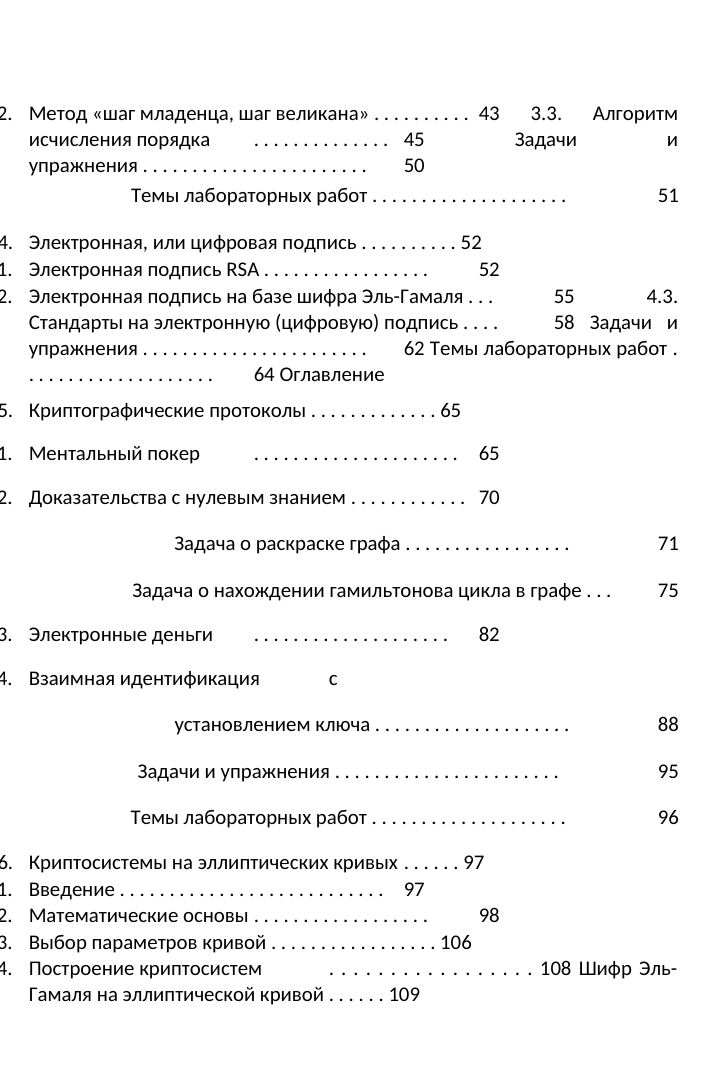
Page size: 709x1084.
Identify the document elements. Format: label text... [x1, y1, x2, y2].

text Темы лабораторных работ . . . . . . . . . . . . . . . . . . . . 96 [28, 802, 679, 830]
text Темы лабораторных работ . . . . . . . . . . . . . . . . . . . . 51 [28, 180, 679, 208]
list Выбор параметров кривой . . . . . . . . . . . . . . . . . 106 [0, 929, 678, 954]
list Криптосистемы на эллиптических кривых . . . . . . 97 [0, 849, 679, 874]
list Доказательства с нулевым знанием . . . . . . . . . . . . 70 [0, 484, 678, 510]
list Ментальный покер . . . . . . . . . . . . . . . . . . . . . 65 [0, 441, 678, 466]
text установлением ключа . . . . . . . . . . . . . . . . . . . . 88 [28, 709, 679, 737]
list Взаимная идентификация с [0, 665, 678, 691]
list Математические основы . . . . . . . . . . . . . . . . . . 98 [0, 903, 678, 928]
list Криптографические протоколы . . . . . . . . . . . . . 65 [0, 397, 679, 422]
list Электронная подпись RSA . . . . . . . . . . . . . . . . . 52 [0, 257, 678, 282]
list Электронная подпись на базе шифра Эль-Гамаля . . . 55 4.3. Стандарты на электронную (цифровую) подпись . . . . 58 Задачи и упражнения . . . . . . . . . . . . . . . . . . . . . . . 62 Темы лабораторных работ . . . . . . . . . . . . . . . . . . . . 64 Оглавление [0, 283, 678, 387]
list Построение криптосистем . . . . . . . . . . . . . . . . . 108 Шифр Эль-Гамаля на эллиптической кривой . . . . . . 109 [0, 955, 678, 1007]
text Задача о нахождении гамильтонова цикла в графе . . . 75 [28, 575, 679, 603]
text Задачи и упражнения . . . . . . . . . . . . . . . . . . . . . . . 95 [28, 756, 679, 784]
list Метод «шаг младенца, шаг великана» . . . . . . . . . . 43 3.3. Алгоритм исчисления порядка . . . . . . . . . . . . . . 45 Задачи и упражнения . . . . . . . . . . . . . . . . . . . . . . . 50 [0, 100, 678, 178]
list Электронная, или цифровая подпись . . . . . . . . . . 52 [0, 229, 679, 255]
list Электронные деньги . . . . . . . . . . . . . . . . . . . . 82 [0, 621, 678, 647]
list Введение . . . . . . . . . . . . . . . . . . . . . . . . . . . 97 [0, 876, 678, 902]
text Задача о раскраске графа . . . . . . . . . . . . . . . . . 71 [28, 528, 679, 556]
